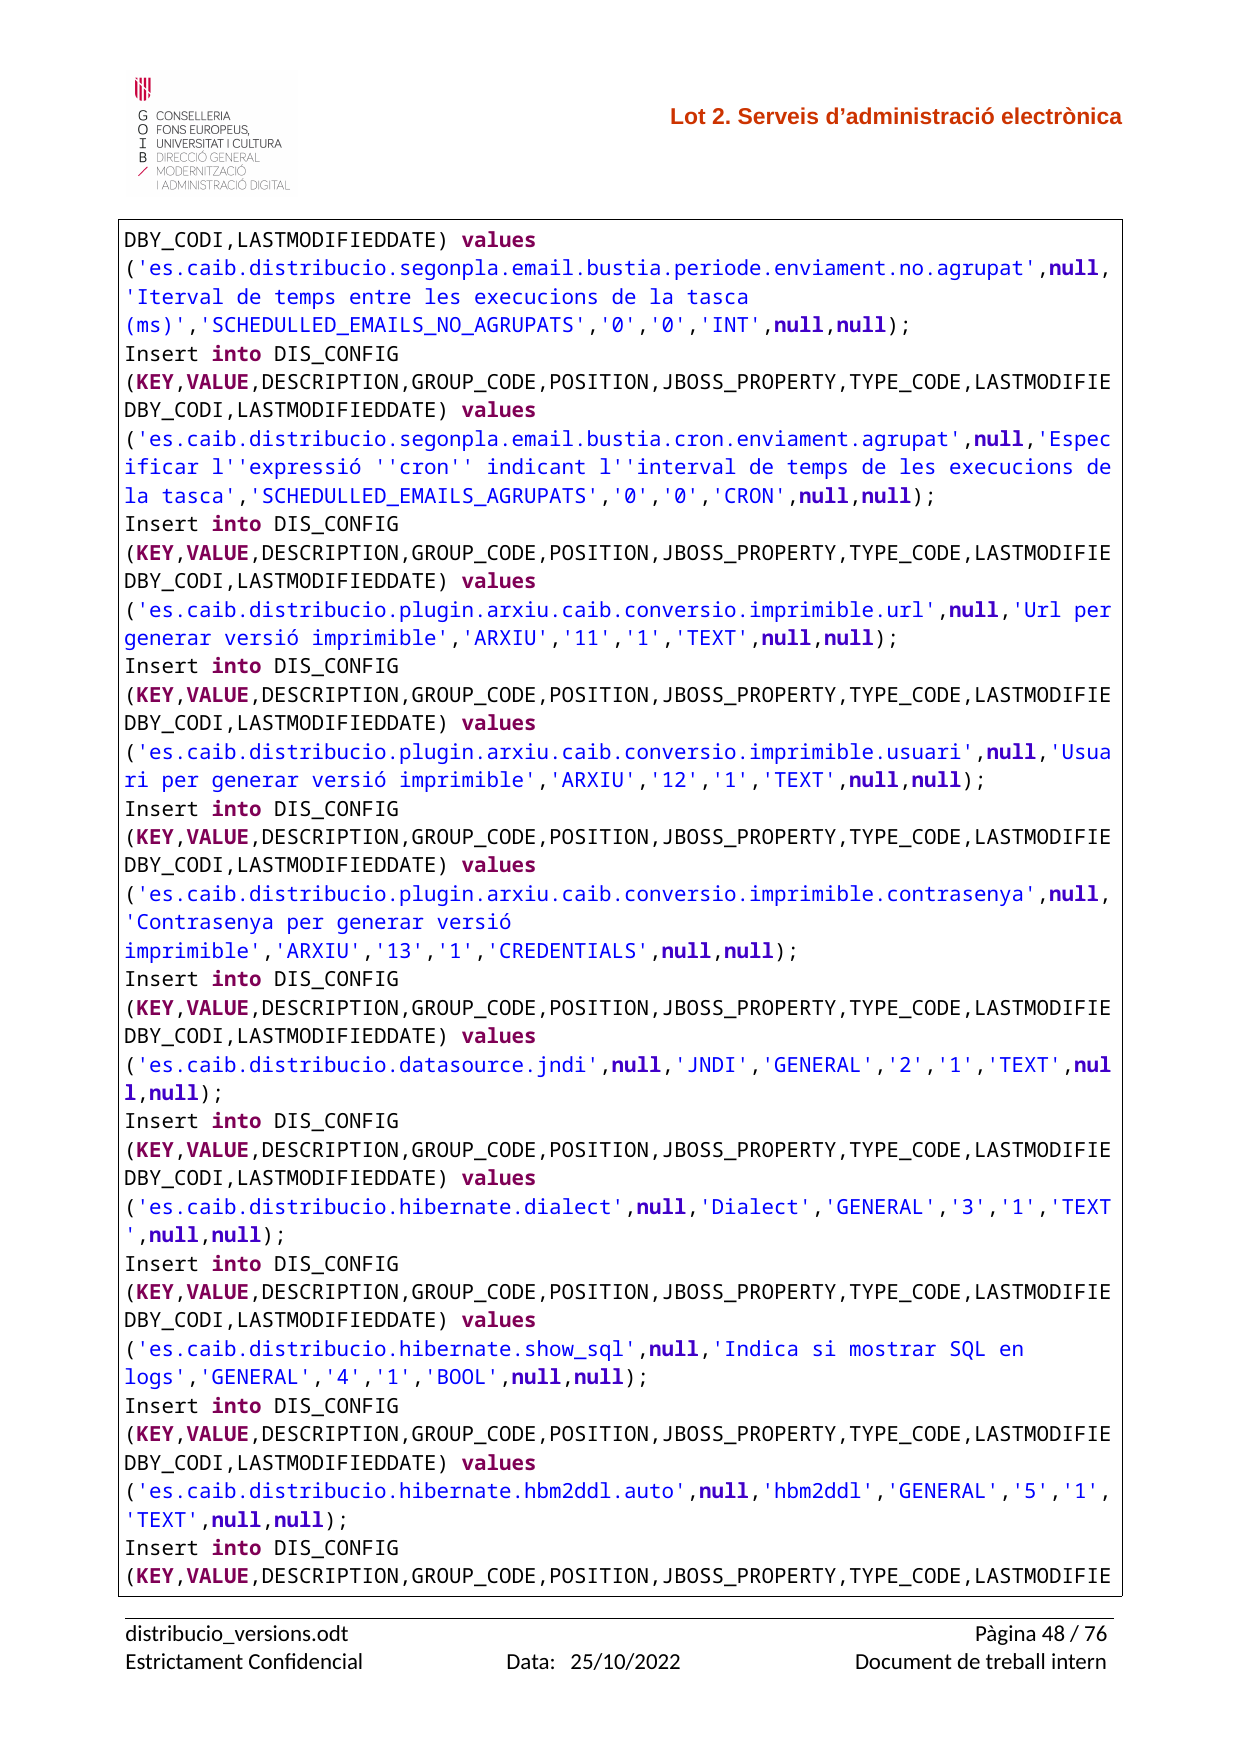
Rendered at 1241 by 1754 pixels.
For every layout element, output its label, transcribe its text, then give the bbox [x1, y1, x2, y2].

picture [126, 70, 299, 197]
table_header DBY_CODI,LASTMODIFIEDDATE) values ('es.caib.distribucio.segonpla.email.bustia.periode.enviament.no.agrupat',null,'Iterval de temps entre les execucions de la tasca (ms)','SCHEDULLED_EMAILS_NO_AGRUPATS','0','0','INT',null,null); Insert into DIS_CONFIG (KEY,VALUE,DESCRIPTION,GROUP_CODE,POSITION,JBOSS_PROPERTY,TYPE_CODE,LASTMODIFIEDBY_CODI,LASTMODIFIEDDATE) values ('es.caib.distribucio.segonpla.email.bustia.cron.enviament.agrupat',null,'Especificar l''expressió ''cron'' indicant l''interval de temps de les execucions de la tasca','SCHEDULLED_EMAILS_AGRUPATS','0','0','CRON',null,null); Insert into DIS_CONFIG (KEY,VALUE,DESCRIPTION,GROUP_CODE,POSITION,JBOSS_PROPERTY,TYPE_CODE,LASTMODIFIEDBY_CODI,LASTMODIFIEDDATE) values ('es.caib.distribucio.plugin.arxiu.caib.conversio.imprimible.url',null,'Url per generar versió imprimible','ARXIU','11','1','TEXT',null,null); Insert into DIS_CONFIG (KEY,VALUE,DESCRIPTION,GROUP_CODE,POSITION,JBOSS_PROPERTY,TYPE_CODE,LASTMODIFIEDBY_CODI,LASTMODIFIEDDATE) values ('es.caib.distribucio.plugin.arxiu.caib.conversio.imprimible.usuari',null,'Usuari per generar versió imprimible','ARXIU','12','1','TEXT',null,null); Insert into DIS_CONFIG (KEY,VALUE,DESCRIPTION,GROUP_CODE,POSITION,JBOSS_PROPERTY,TYPE_CODE,LASTMODIFIEDBY_CODI,LASTMODIFIEDDATE) values ('es.caib.distribucio.plugin.arxiu.caib.conversio.imprimible.contrasenya',null,'Contrasenya per generar versió imprimible','ARXIU','13','1','CREDENTIALS',null,null); Insert into DIS_CONFIG (KEY,VALUE,DESCRIPTION,GROUP_CODE,POSITION,JBOSS_PROPERTY,TYPE_CODE,LASTMODIFIEDBY_CODI,LASTMODIFIEDDATE) values ('es.caib.distribucio.datasource.jndi',null,'JNDI','GENERAL','2','1','TEXT',null,null); Insert into DIS_CONFIG (KEY,VALUE,DESCRIPTION,GROUP_CODE,POSITION,JBOSS_PROPERTY,TYPE_CODE,LASTMODIFIEDBY_CODI,LASTMODIFIEDDATE) values ('es.caib.distribucio.hibernate.dialect',null,'Dialect','GENERAL','3','1','TEXT',null,null); Insert into DIS_CONFIG (KEY,VALUE,DESCRIPTION,GROUP_CODE,POSITION,JBOSS_PROPERTY,TYPE_CODE,LASTMODIFIEDBY_CODI,LASTMODIFIEDDATE) values ('es.caib.distribucio.hibernate.show_sql',null,'Indica si mostrar SQL en logs','GENERAL','4','1','BOOL',null,null); Insert into DIS_CONFIG (KEY,VALUE,DESCRIPTION,GROUP_CODE,POSITION,JBOSS_PROPERTY,TYPE_CODE,LASTMODIFIEDBY_CODI,LASTMODIFIEDDATE) values ('es.caib.distribucio.hibernate.hbm2ddl.auto',null,'hbm2ddl','GENERAL','5','1','TEXT',null,null); Insert into DIS_CONFIG (KEY,VALUE,DESCRIPTION,GROUP_CODE,POSITION,JBOSS_PROPERTY,TYPE_CODE,LASTMODIFIE [119, 220, 1122, 1596]
